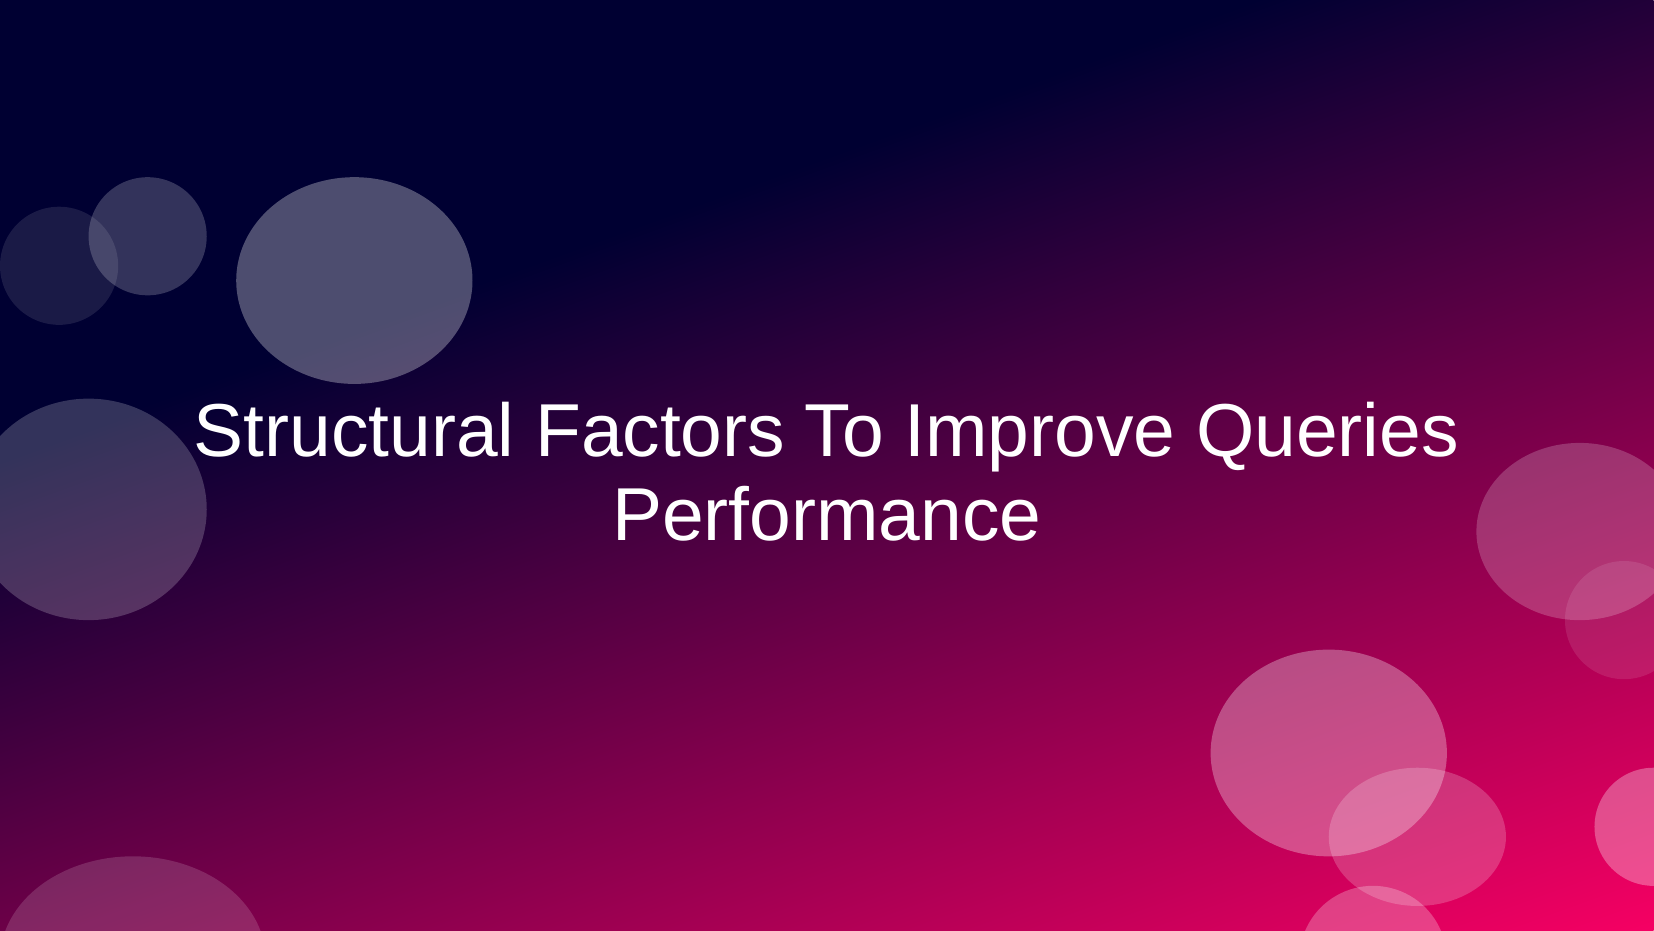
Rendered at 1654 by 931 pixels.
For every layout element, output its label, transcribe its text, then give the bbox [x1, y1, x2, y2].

title Structural Factors To Improve Queries Performance [88, 44, 1565, 901]
